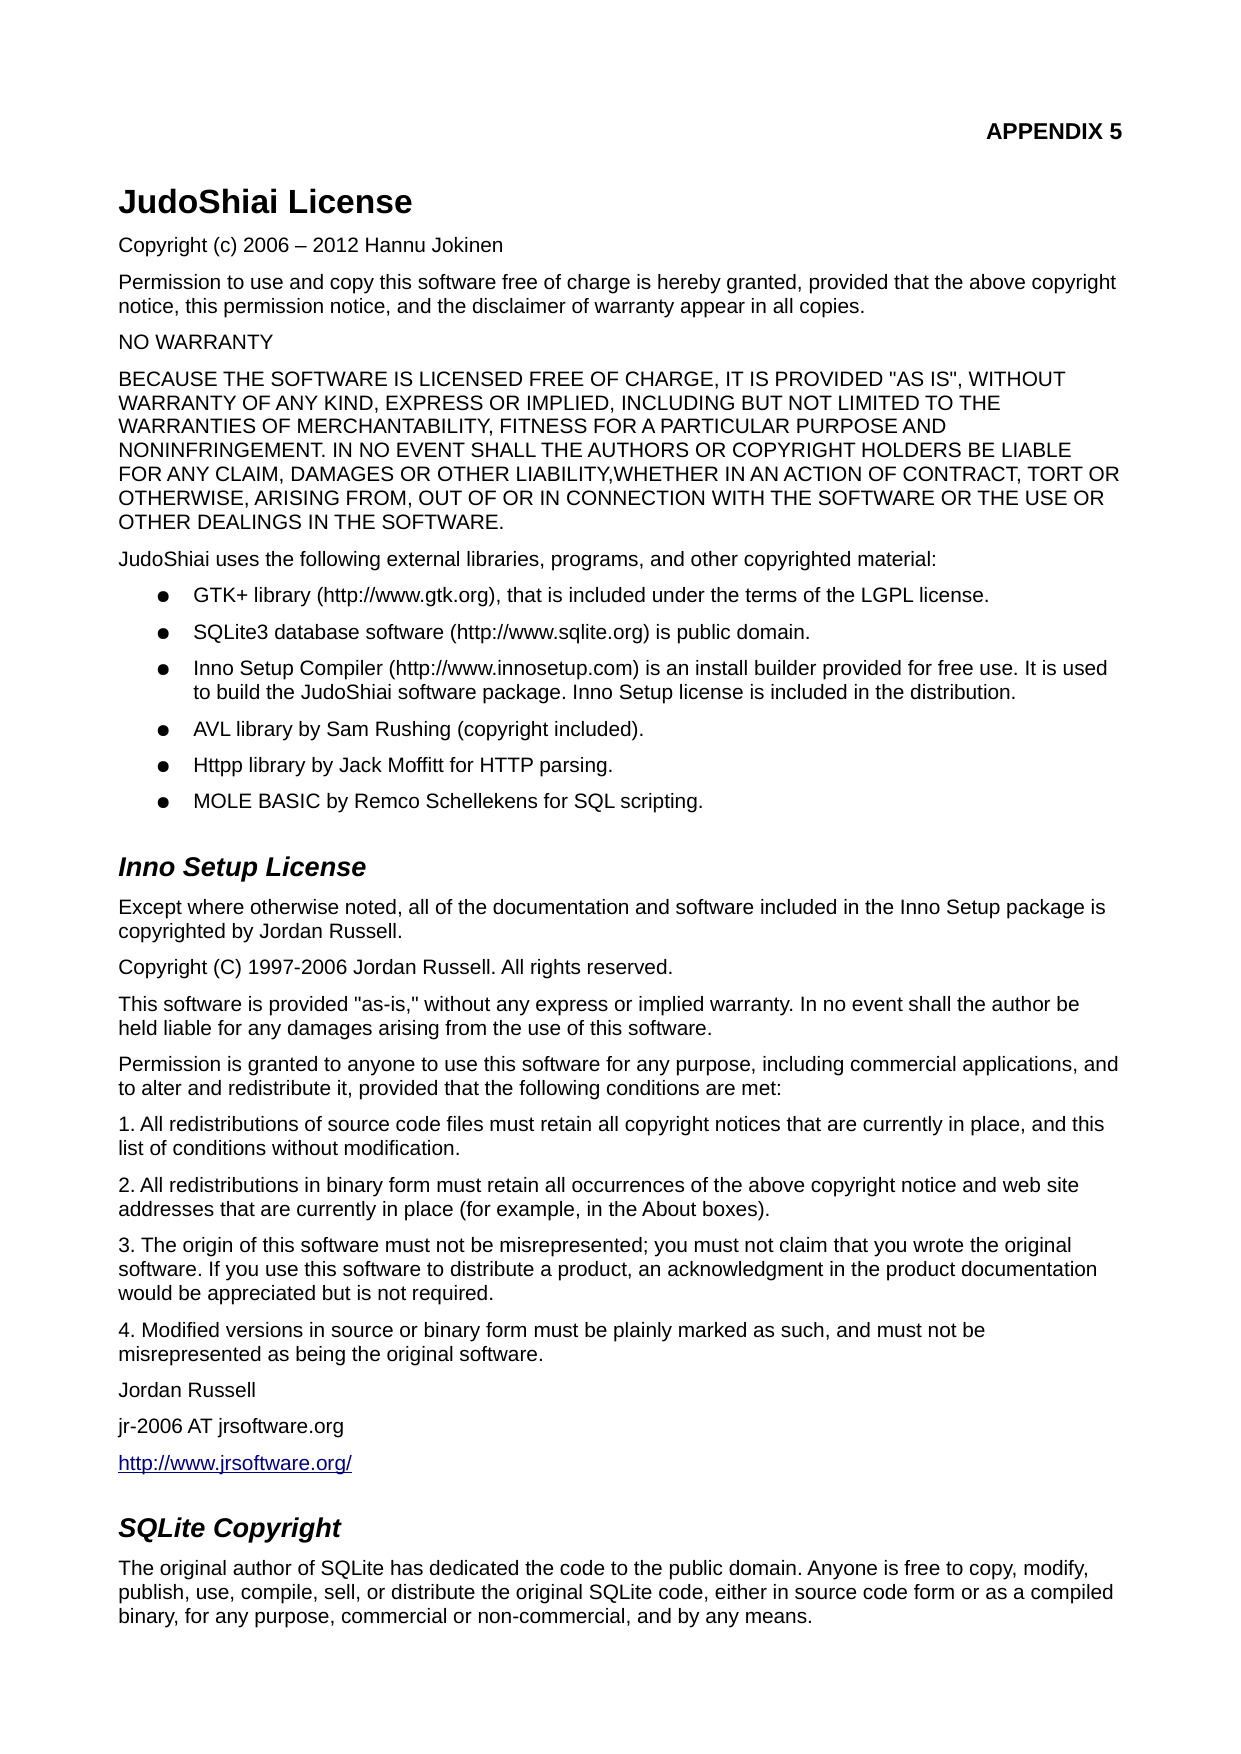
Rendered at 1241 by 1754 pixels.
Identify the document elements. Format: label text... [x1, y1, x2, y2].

text Except where otherwise noted, all of the documentation and software included in the Inno Setup package is copyrighted by Jordan Russell. [118, 894, 1122, 942]
text NO WARRANTY [118, 330, 1122, 354]
subtitle JudoShiai License [118, 182, 1122, 221]
list MOLE BASIC by Remco Schellekens for SQL scripting. [156, 789, 1122, 813]
text 2. All redistributions in binary form must retain all occurrences of the above copyright notice and web site addresses that are currently in place (for example, in the About boxes). [118, 1173, 1122, 1221]
list AVL library by Sam Rushing (copyright included). [156, 716, 1122, 740]
text 1. All redistributions of source code files must retain all copyright notices that are currently in place, and this list of conditions without modification. [118, 1112, 1122, 1160]
subtitle SQLite Copyright [118, 1512, 1122, 1543]
text JudoShiai uses the following external libraries, programs, and other copyrighted material: [118, 547, 1122, 571]
text Copyright (C) 1997-2006 Jordan Russell. All rights reserved. [118, 955, 1122, 979]
text Permission is granted to anyone to use this software for any purpose, including commercial applications, and to alter and redistribute it, provided that the following conditions are met: [118, 1052, 1122, 1100]
text BECAUSE THE SOFTWARE IS LICENSED FREE OF CHARGE, IT IS PROVIDED "AS IS", WITHOUT WARRANTY OF ANY KIND, EXPRESS OR IMPLIED, INCLUDING BUT NOT LIMITED TO THE WARRANTIES OF MERCHANTABILITY, FITNESS FOR A PARTICULAR PURPOSE AND NONINFRINGEMENT. IN NO EVENT SHALL THE AUTHORS OR COPYRIGHT HOLDERS BE LIABLE FOR ANY CLAIM, DAMAGES OR OTHER LIABILITY,WHETHER IN AN ACTION OF CONTRACT, TORT OR OTHERWISE, ARISING FROM, OUT OF OR IN CONNECTION WITH THE SOFTWARE OR THE USE OR OTHER DEALINGS IN THE SOFTWARE. [118, 366, 1122, 534]
text jr-2006 AT jrsoftware.org [118, 1414, 1122, 1438]
text APPENDIX 5 [118, 118, 1122, 144]
text This software is provided "as-is," without any express or implied warranty. In no event shall the author be held liable for any damages arising from the use of this software. [118, 991, 1122, 1039]
text Permission to use and copy this software free of charge is hereby granted, provided that the above copyright notice, this permission notice, and the disclaimer of warranty appear in all copies. [118, 269, 1122, 317]
text Jordan Russell [118, 1378, 1122, 1402]
text 3. The origin of this software must not be misrepresented; you must not claim that you wrote the original software. If you use this software to distribute a product, an acknowledgment in the product documentation would be appreciated but is not required. [118, 1233, 1122, 1305]
text 4. Modified versions in source or binary form must be plainly marked as such, and must not be misrepresented as being the original software. [118, 1317, 1122, 1365]
list Inno Setup Compiler (http://www.innosetup.com) is an install builder provided for free use. It is used to build the JudoShiai software package. Inno Setup license is included in the distribution. [156, 656, 1122, 704]
text http://www.jrsoftware.org/ [118, 1451, 1122, 1475]
text The original author of SQLite has dedicated the code to the public domain. Anyone is free to copy, modify, publish, use, compile, sell, or distribute the original SQLite code, either in source code form or as a compiled binary, for any purpose, commercial or non-commercial, and by any means. [118, 1556, 1122, 1628]
text Copyright (c) 2006 – 2012 Hannu Jokinen [118, 233, 1122, 257]
list GTK+ library (http://www.gtk.org), that is included under the terms of the LGPL license. [156, 583, 1122, 607]
list Httpp library by Jack Moffitt for HTTP parsing. [156, 753, 1122, 777]
subtitle Inno Setup License [118, 851, 1122, 882]
list SQLite3 database software (http://www.sqlite.org) is public domain. [156, 619, 1122, 643]
